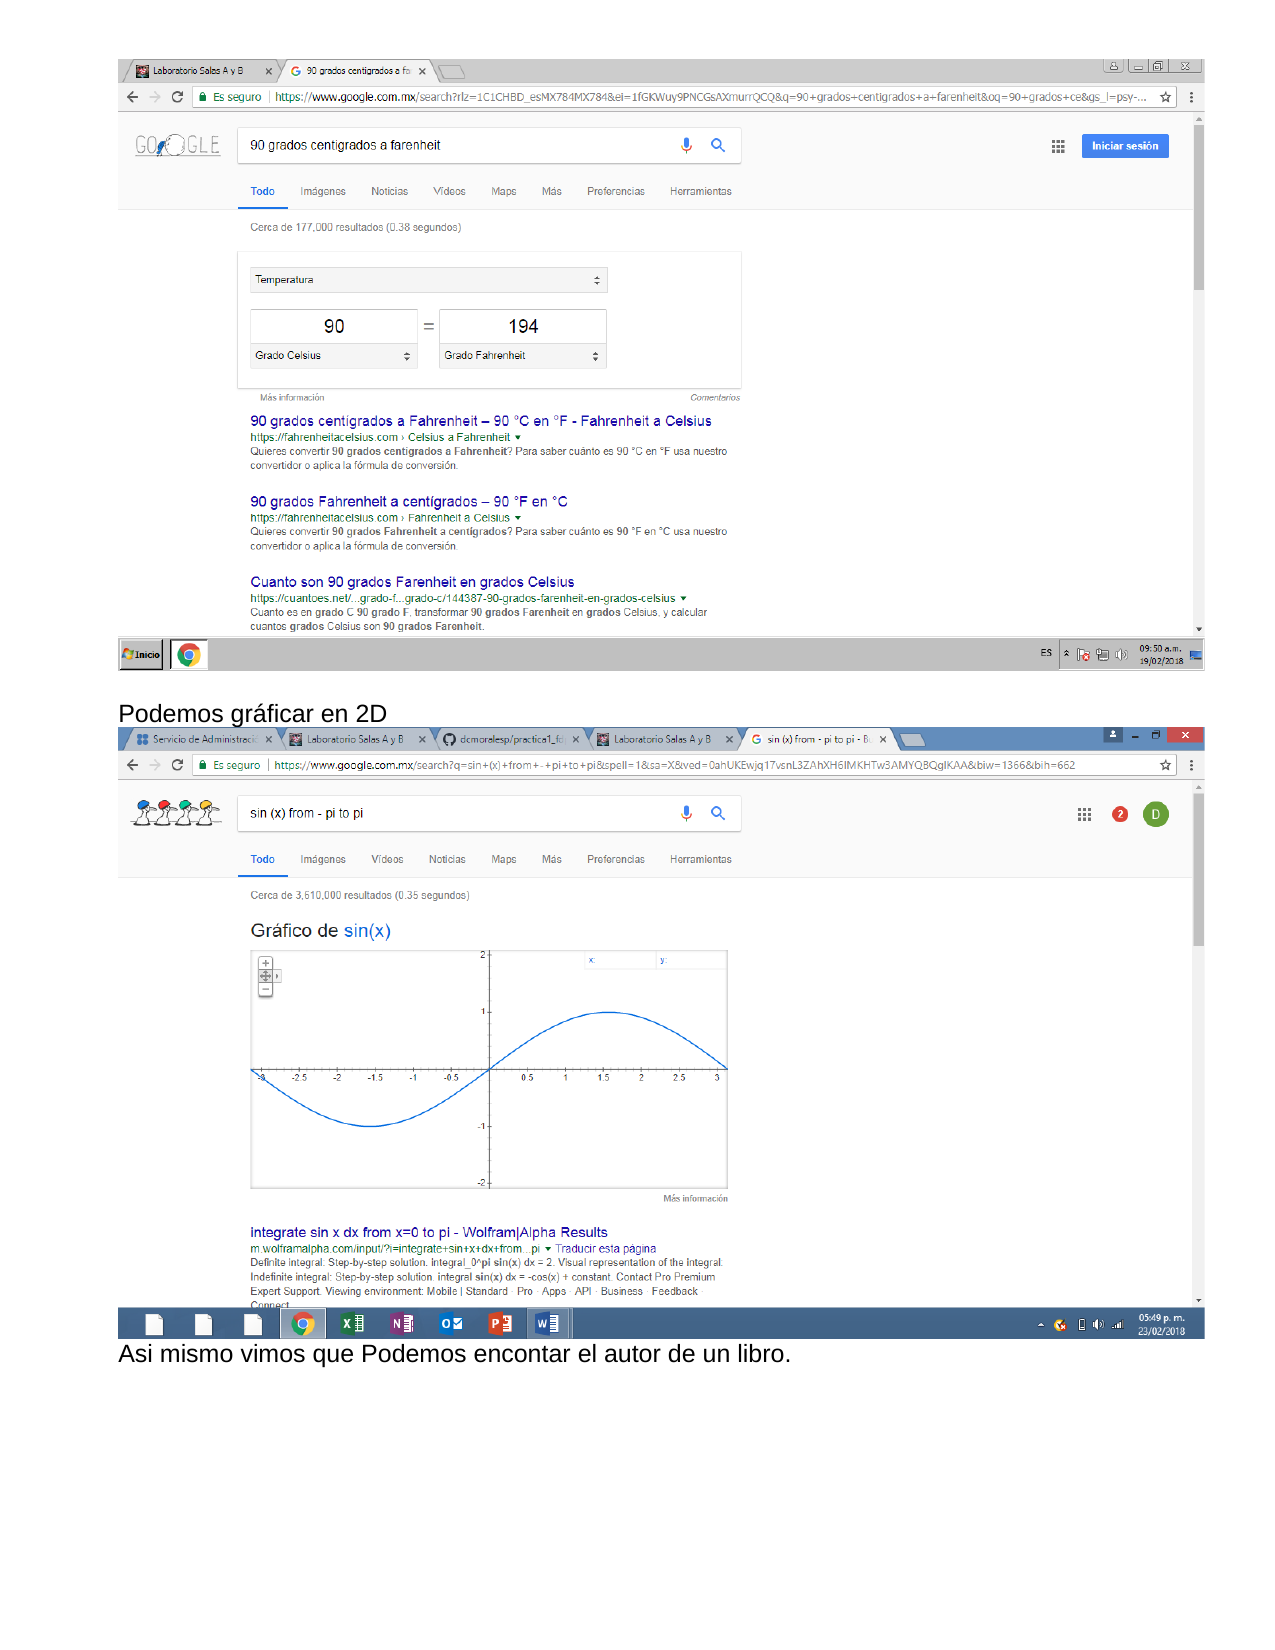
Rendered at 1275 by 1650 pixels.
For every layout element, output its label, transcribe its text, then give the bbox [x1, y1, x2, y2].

text Podemos gráficar en 2D [118, 699, 1205, 727]
text Asi mismo vimos que Podemos encontar el autor de un libro. [118, 1339, 1205, 1367]
